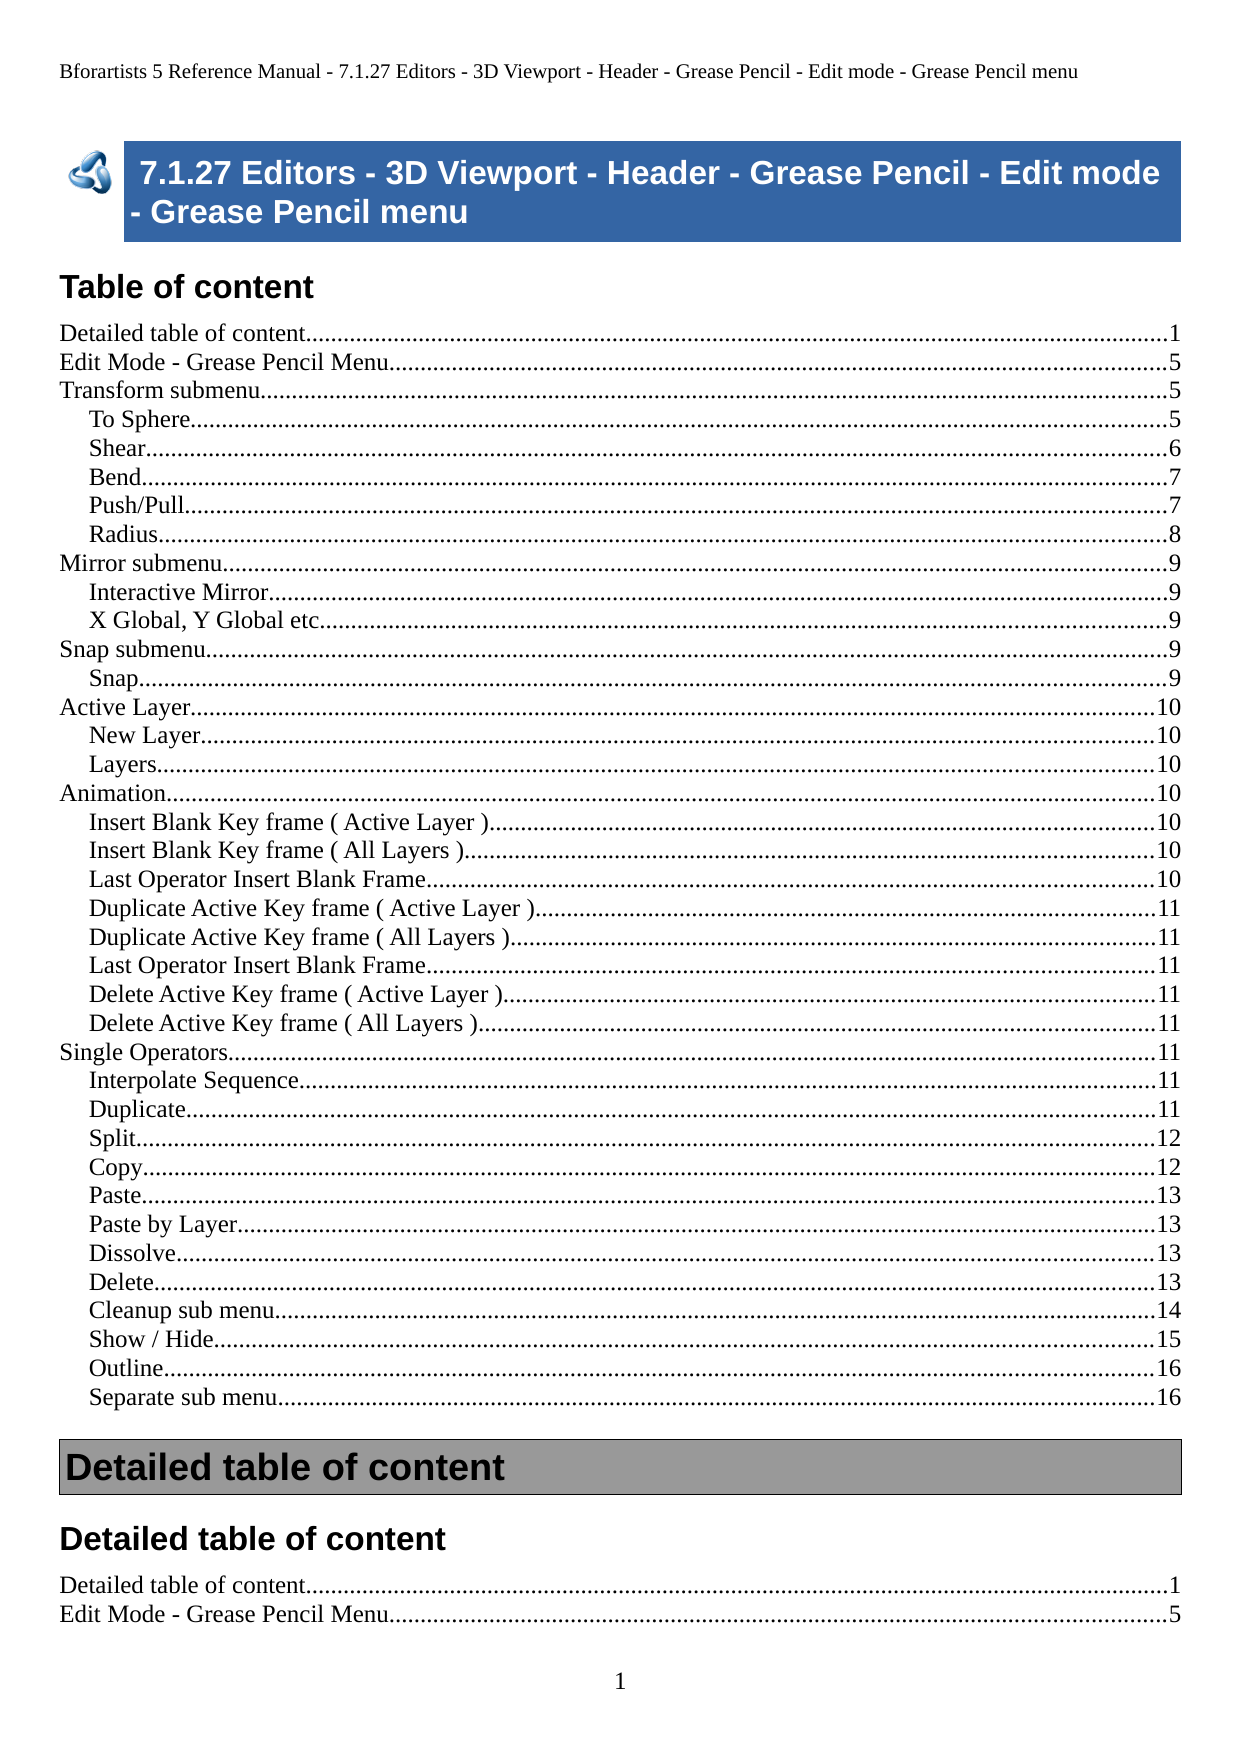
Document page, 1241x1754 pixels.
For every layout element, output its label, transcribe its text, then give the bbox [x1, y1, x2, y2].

table_header 7.1.27 Editors - 3D Viewport - Header - Grease Pencil - Edit mode - Grease Pencil menu [124, 141, 1181, 242]
text Dissolve 13 [88, 1238, 1181, 1267]
text Detailed table of content 1 [59, 1570, 1181, 1599]
text Duplicate 11 [88, 1094, 1181, 1123]
text Delete Active Key frame ( Active Layer ) 11 [88, 979, 1181, 1008]
text Snap 9 [88, 663, 1181, 692]
subtitle Table of content [59, 267, 1181, 305]
text Active Layer 10 [59, 692, 1181, 720]
text Push/Pull 7 [88, 490, 1181, 519]
text Delete 13 [88, 1267, 1181, 1295]
text Separate sub menu 16 [88, 1382, 1181, 1410]
text Show / Hide 15 [88, 1324, 1181, 1353]
text Insert Blank Key frame ( Active Layer ) 10 [88, 807, 1181, 835]
picture [65, 147, 114, 197]
text Single Operators 11 [59, 1037, 1181, 1065]
table_header [59, 141, 124, 242]
text Outline 16 [88, 1353, 1181, 1382]
text Edit Mode - Grease Pencil Menu 5 [59, 347, 1181, 375]
text Mirror submenu 9 [59, 548, 1181, 577]
text Split 12 [88, 1123, 1181, 1152]
text New Layer 10 [88, 720, 1181, 749]
text Edit Mode - Grease Pencil Menu 5 [59, 1599, 1181, 1628]
text Animation 10 [59, 778, 1181, 807]
text Duplicate Active Key frame ( Active Layer ) 11 [88, 893, 1181, 922]
text Last Operator Insert Blank Frame 10 [88, 864, 1181, 893]
text Copy 12 [88, 1152, 1181, 1180]
text Interactive Mirror 9 [88, 577, 1181, 605]
text Last Operator Insert Blank Frame 11 [88, 950, 1181, 979]
text Insert Blank Key frame ( All Layers ) 10 [88, 835, 1181, 864]
text Duplicate Active Key frame ( All Layers ) 11 [88, 922, 1181, 950]
text To Sphere 5 [88, 404, 1181, 433]
text Radius 8 [88, 519, 1181, 548]
text Cleanup sub menu 14 [88, 1295, 1181, 1324]
table_header Detailed table of content [60, 1440, 1181, 1494]
text Transform submenu 5 [59, 375, 1181, 404]
text Snap submenu 9 [59, 634, 1181, 663]
text Paste by Layer 13 [88, 1209, 1181, 1238]
text Paste 13 [88, 1180, 1181, 1209]
text Detailed table of content 1 [59, 318, 1181, 347]
text Interpolate Sequence 11 [88, 1065, 1181, 1094]
text Delete Active Key frame ( All Layers ) 11 [88, 1008, 1181, 1037]
text Layers 10 [88, 749, 1181, 778]
text Shear 6 [88, 433, 1181, 462]
text X Global, Y Global etc. 9 [88, 605, 1181, 634]
subtitle Detailed table of content [59, 1519, 1181, 1558]
text Bend 7 [88, 462, 1181, 490]
